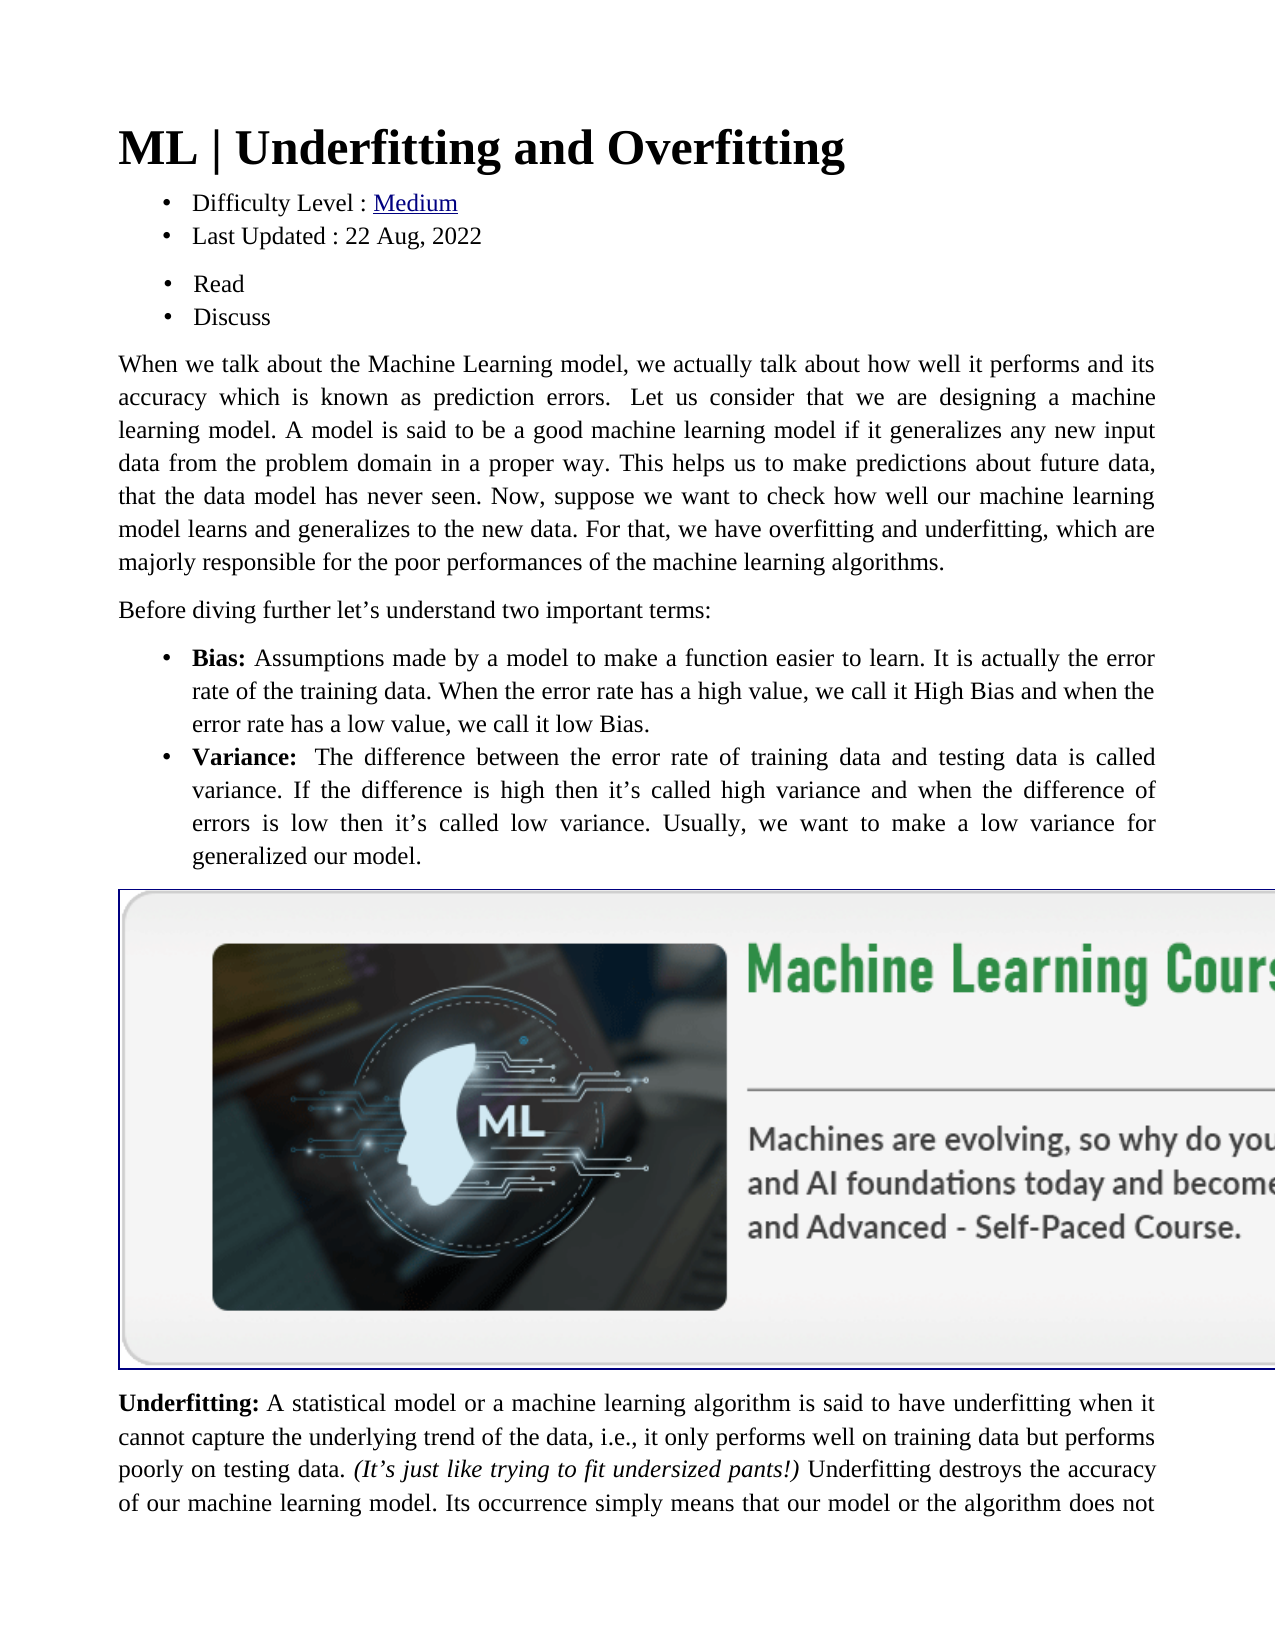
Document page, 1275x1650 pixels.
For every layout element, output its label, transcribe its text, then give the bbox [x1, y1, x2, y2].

text Before diving further let’s understand two important terms: [118, 595, 1157, 624]
list Bias: Assumptions made by a model to make a function easier to learn. It is actually the error rate of the training data. When the error rate has a high value, we call it High Bias and when the error rate has a low value, we call it low Bias. [162, 643, 1157, 737]
list Last Updated : 22 Aug, 2022 [162, 221, 1157, 250]
list Variance: The difference between the error rate of training data and testing data is called variance. If the difference is high then it’s called high variance and when the difference of errors is low then it’s called low variance. Usually, we want to make a low variance for generalized our model. [162, 742, 1157, 869]
subtitle ML | Underfitting and Overfitting [118, 118, 1157, 176]
list Read [164, 269, 1157, 297]
text Underfitting: A statistical model or a machine learning algorithm is said to have underfitting when it cannot capture the underlying trend of the data, i.e., it only performs well on training data but performs poorly on testing data. (It’s just like trying to fit undersized pants!) Underfitting destroys the accuracy of our machine learning model. Its occurrence simply means that our model or the algorithm does not [118, 1388, 1157, 1516]
list Discuss [164, 302, 1157, 331]
list Difficulty Level : Medium [162, 188, 1157, 217]
picture [120, 890, 1275, 1368]
text When we talk about the Machine Learning model, we actually talk about how well it performs and its accuracy which is known as prediction errors. Let us consider that we are designing a machine learning model. A model is said to be a good machine learning model if it generalizes any new input data from the problem domain in a proper way. This helps us to make predictions about future data, that the data model has never seen. Now, suppose we want to check how well our machine learning model learns and generalizes to the new data. For that, we have overfitting and underfitting, which are majorly responsible for the poor performances of the machine learning algorithms. [118, 349, 1157, 576]
